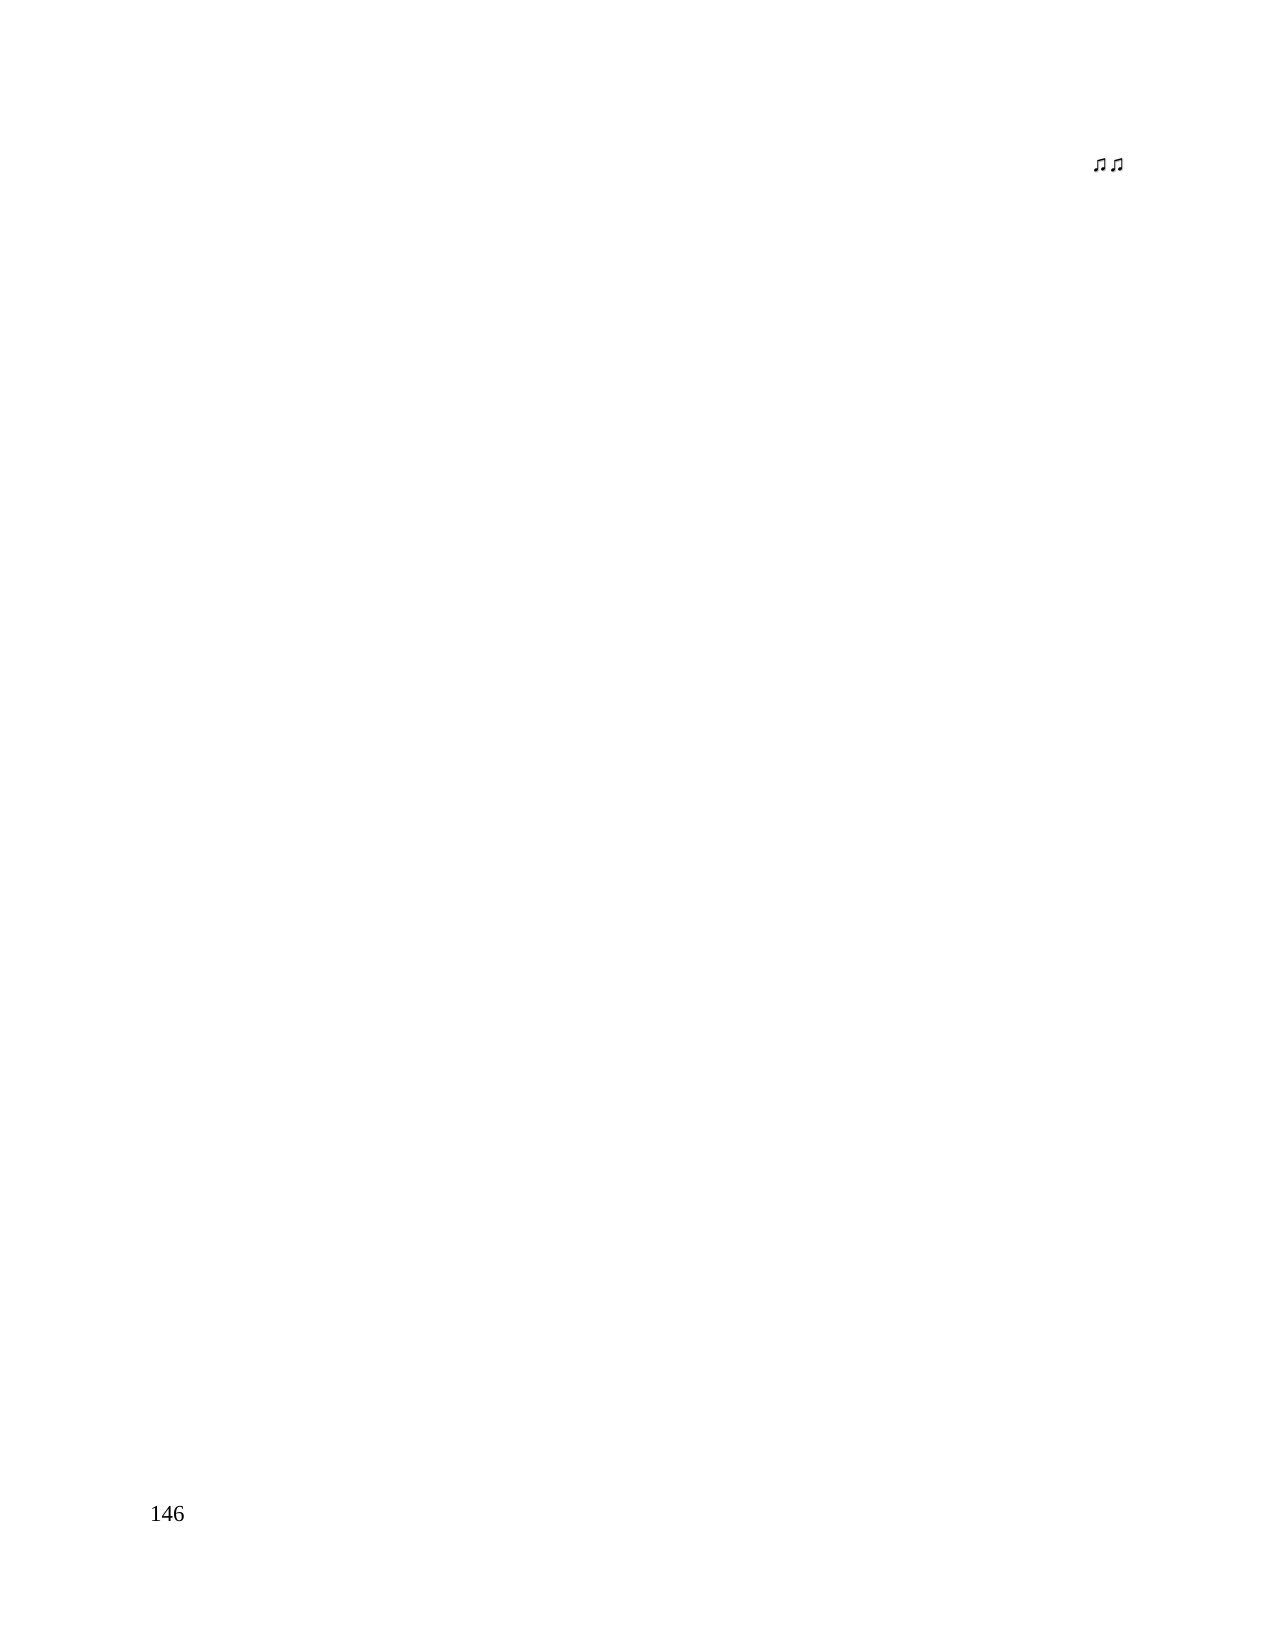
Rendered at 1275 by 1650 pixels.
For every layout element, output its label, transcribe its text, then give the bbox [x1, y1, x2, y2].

text ♫♫ [150, 150, 1125, 176]
